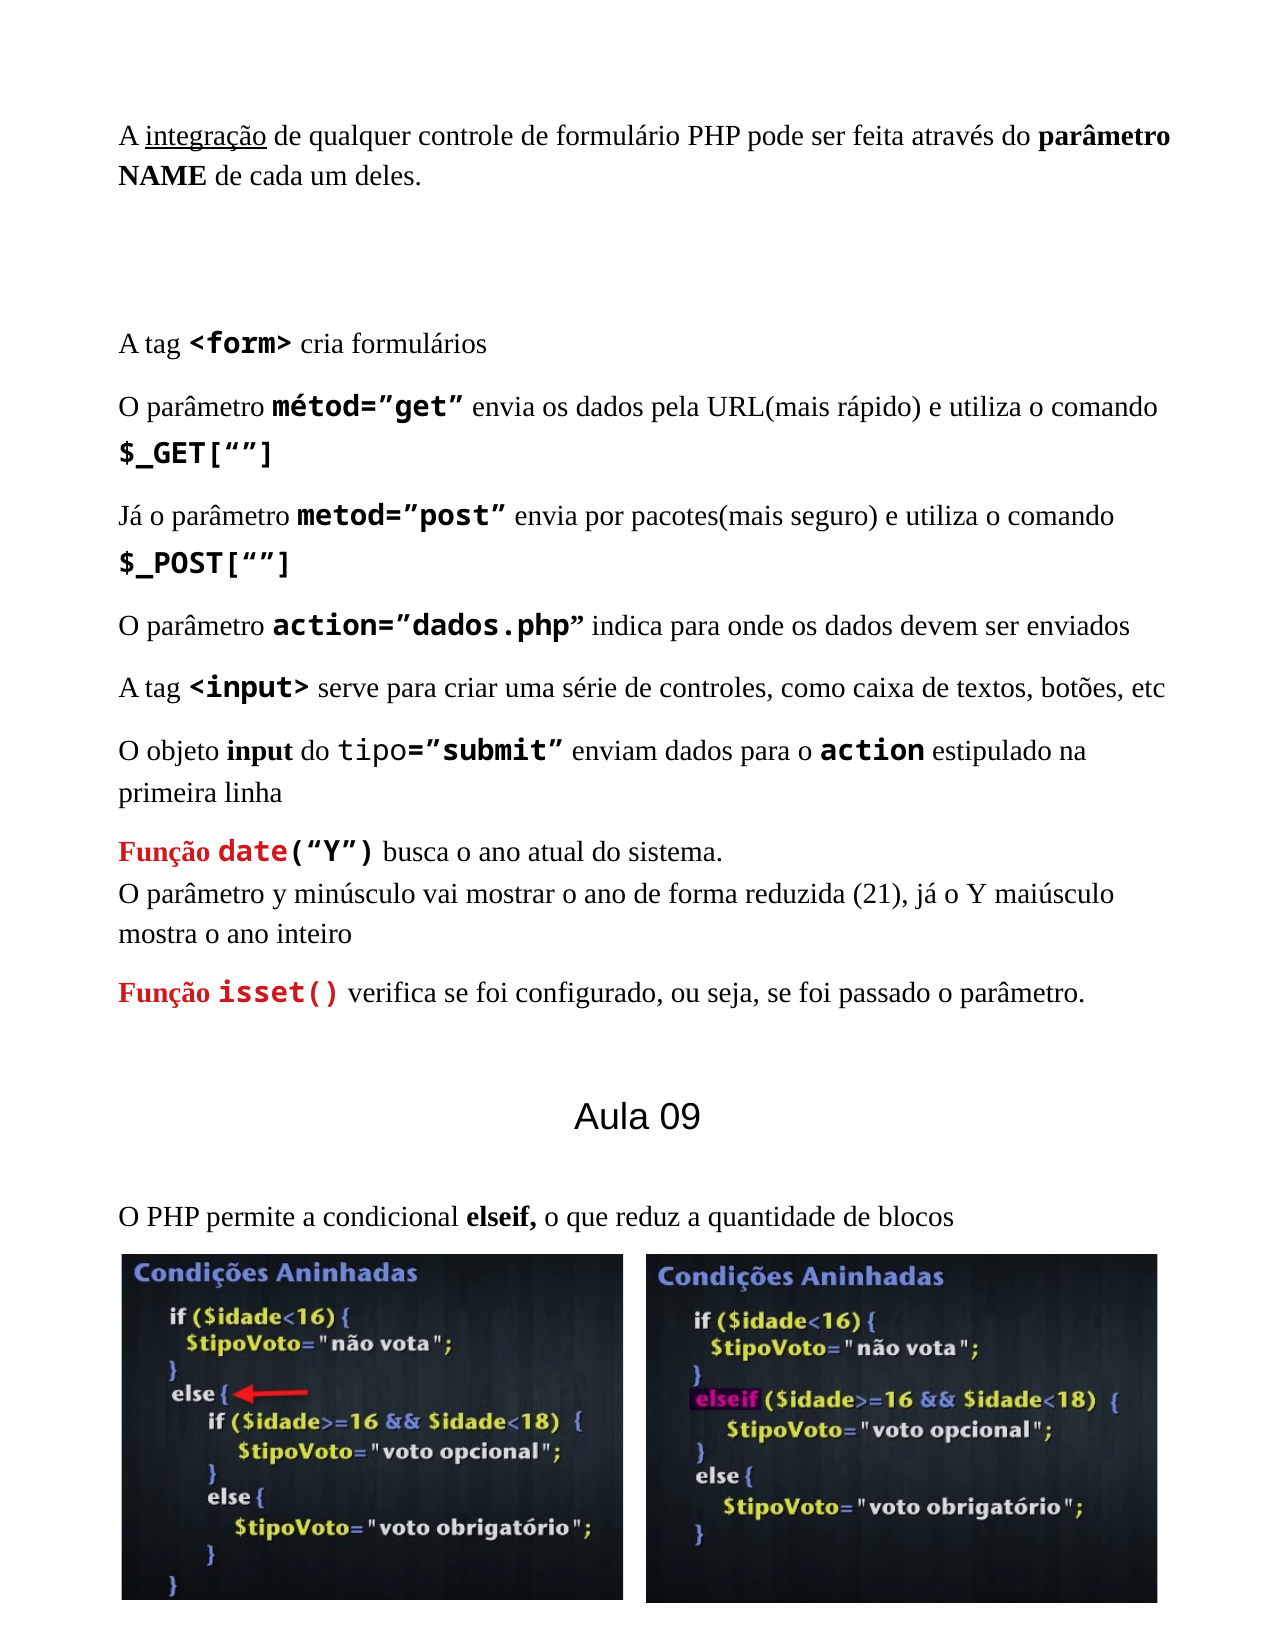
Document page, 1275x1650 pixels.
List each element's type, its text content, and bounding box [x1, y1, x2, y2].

text O objeto input do tipo=”submit” enviam dados para o action estipulado na primeira linha [118, 729, 1186, 809]
text A integração de qualquer controle de formulário PHP pode ser feita através do parâmetro NAME de cada um deles. [118, 118, 1186, 192]
picture [121, 1254, 624, 1600]
text Já o parâmetro metod=”post” envia por pacotes(mais seguro) e utiliza o comando $_POST[“”] [118, 495, 1186, 582]
text Função isset() verifica se foi configurado, ou seja, se foi passado o parâmetro. [118, 971, 1157, 1011]
text O parâmetro action=”dados.php” indica para onde os dados devem ser enviados [118, 604, 1186, 644]
text O PHP permite a condicional elseif, o que reduz a quantidade de blocos [118, 1199, 1157, 1233]
text O parâmetro métod=”get” envia os dados pela URL(mais rápido) e utiliza o comando $_GET[“”] [118, 385, 1186, 472]
text A tag <form> cria formulários [118, 323, 1186, 362]
subtitle Aula 09 [118, 1094, 1157, 1138]
picture [646, 1254, 1158, 1603]
text A tag <input> serve para criar uma série de controles, como caixa de textos, botões, etc [118, 667, 1186, 706]
text Função date(“Y”) busca o ano atual do sistema. O parâmetro y minúsculo vai mostrar o ano de forma reduzida (21), já o Y maiúsculo mostra o ano inteiro [118, 830, 1157, 950]
